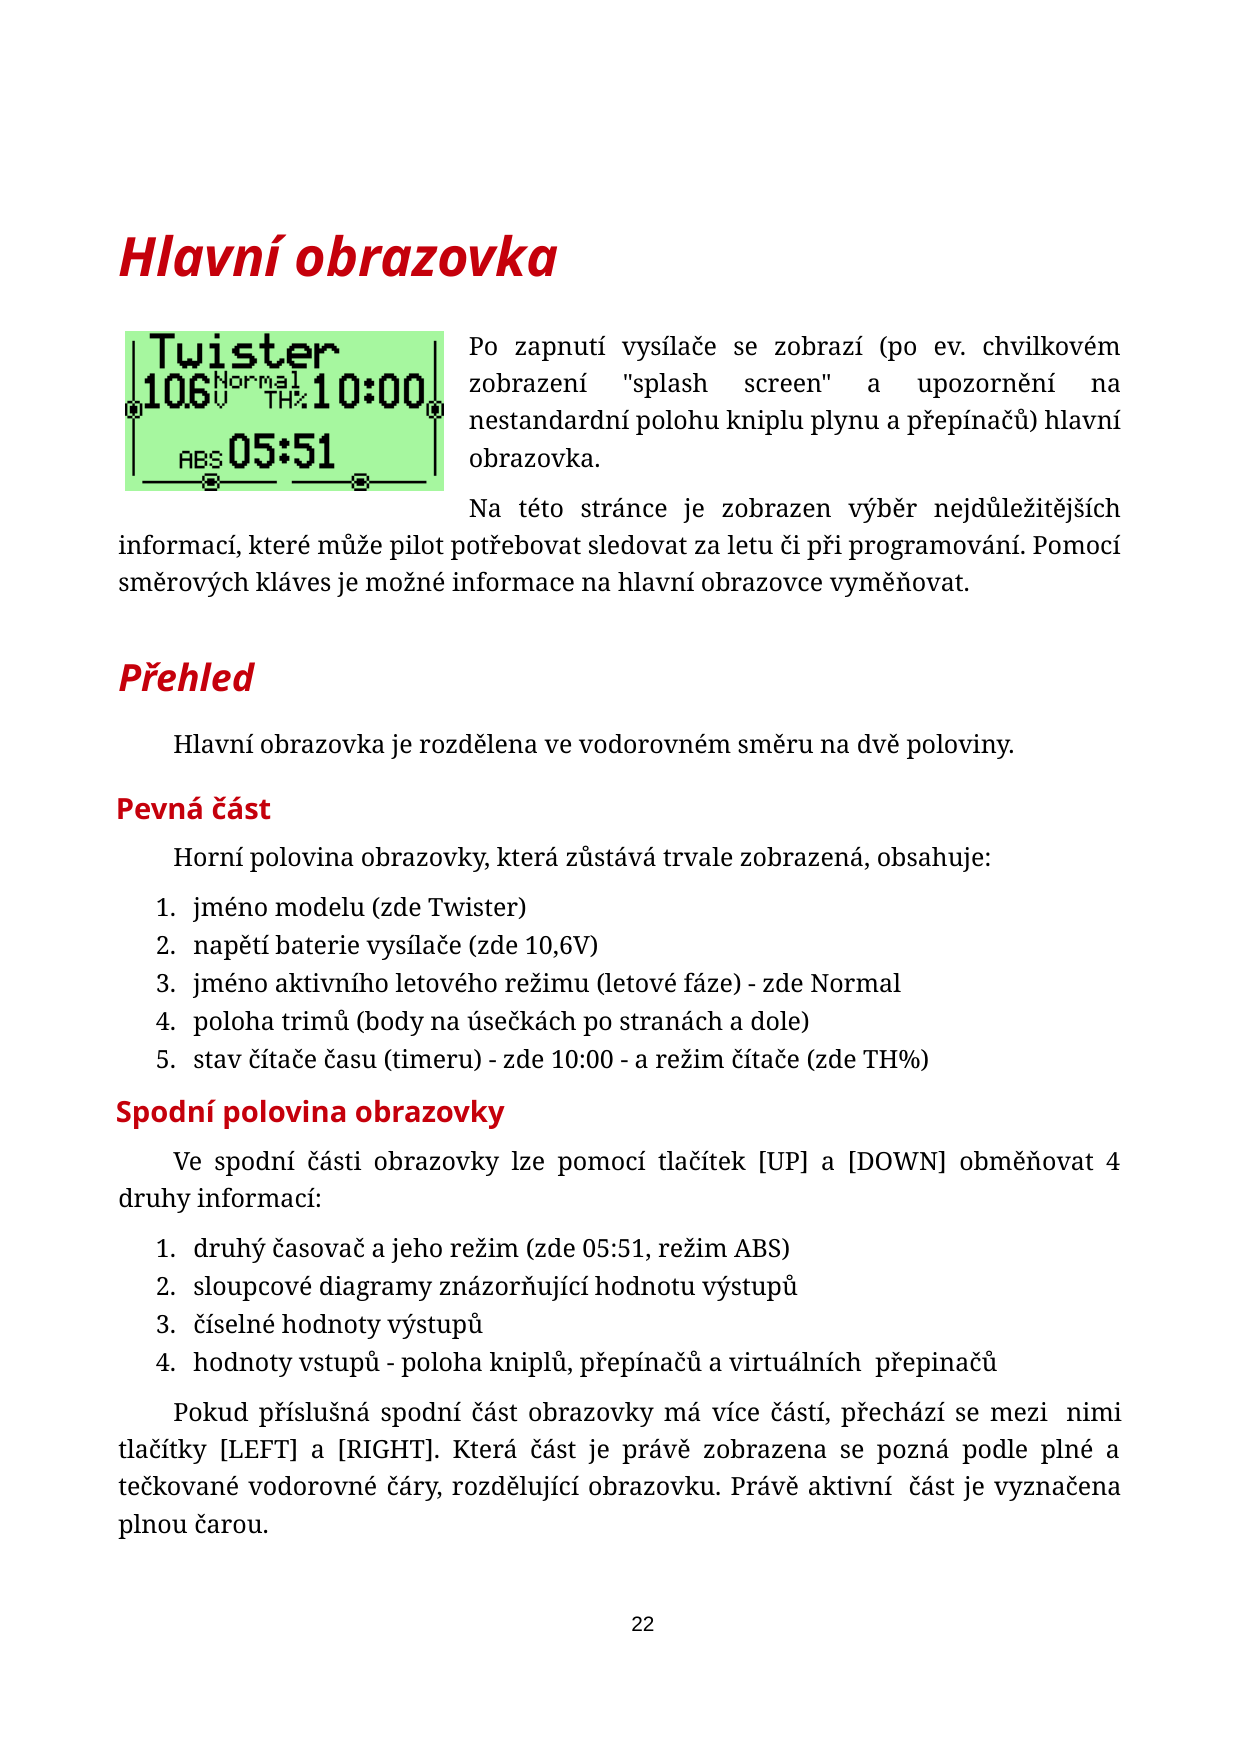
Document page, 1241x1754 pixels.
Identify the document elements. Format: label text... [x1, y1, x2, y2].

list sloupcové diagramy znázorňující hodnotu výstupů [156, 1268, 1122, 1302]
text Ve spodní části obrazovky lze pomocí tlačítek [UP] a [DOWN] obměňovat 4 druhy infor­mací: [118, 1143, 1122, 1214]
subtitle Spodní polovina obrazovky [116, 1092, 1122, 1131]
list stav čítače času (timeru) - zde 10:00 - a režim čítače (zde TH%) [156, 1042, 1122, 1076]
list hodnoty vstupů - poloha kniplů, přepínačů a virtuálních přepinačů [156, 1344, 1122, 1378]
text Na této stránce je zobrazen výběr nejdůležitějších informa­cí, které může pilot potřebovat sledovat za letu či při programování. Pomocí směrových kláves je možné informace na hlavní obrazovce vymě­ňovat. [118, 490, 1122, 599]
subtitle Přehled [118, 652, 1122, 703]
list jméno aktivního letového režimu (letové fáze) - zde Normal [156, 966, 1122, 1000]
text Hlavní obrazovka je rozdělena ve vodorovném směru na dvě poloviny. [118, 727, 1122, 761]
subtitle Pevná část [116, 788, 1122, 828]
picture [125, 331, 444, 491]
text Po zapnutí vysílače se zobrazí (po ev. chvilkovém zobrazení "splash screen" a upozornění na nestandardní polohu kniplu plynu a přepínačů) hlavní obrazovka. [118, 328, 1122, 474]
text Pokud příslušná spodní část obrazovky má více částí, přechází se mezi nimi tlačítky [LEFT] a [RIGHT]. Která část je právě zobrazena se pozná podle plné a tečkované vodo­rovné čáry, rozdělující obrazovku. Právě aktivní část je vyznačena plnou čarou. [118, 1394, 1122, 1541]
list druhý časovač a jeho režim (zde 05:51, režim ABS) [156, 1230, 1122, 1264]
subtitle Hlavní obrazovka [118, 218, 1122, 292]
list poloha trimů (body na úsečkách po stranách a dole) [156, 1004, 1122, 1038]
list napětí baterie vysílače (zde 10,6V) [156, 928, 1122, 962]
list jméno modelu (zde Twister) [156, 890, 1122, 924]
text Horní polovina obrazovky, která zůstává trvale zobrazená, obsahuje: [118, 840, 1122, 874]
list číselné hodnoty výstupů [156, 1306, 1122, 1341]
